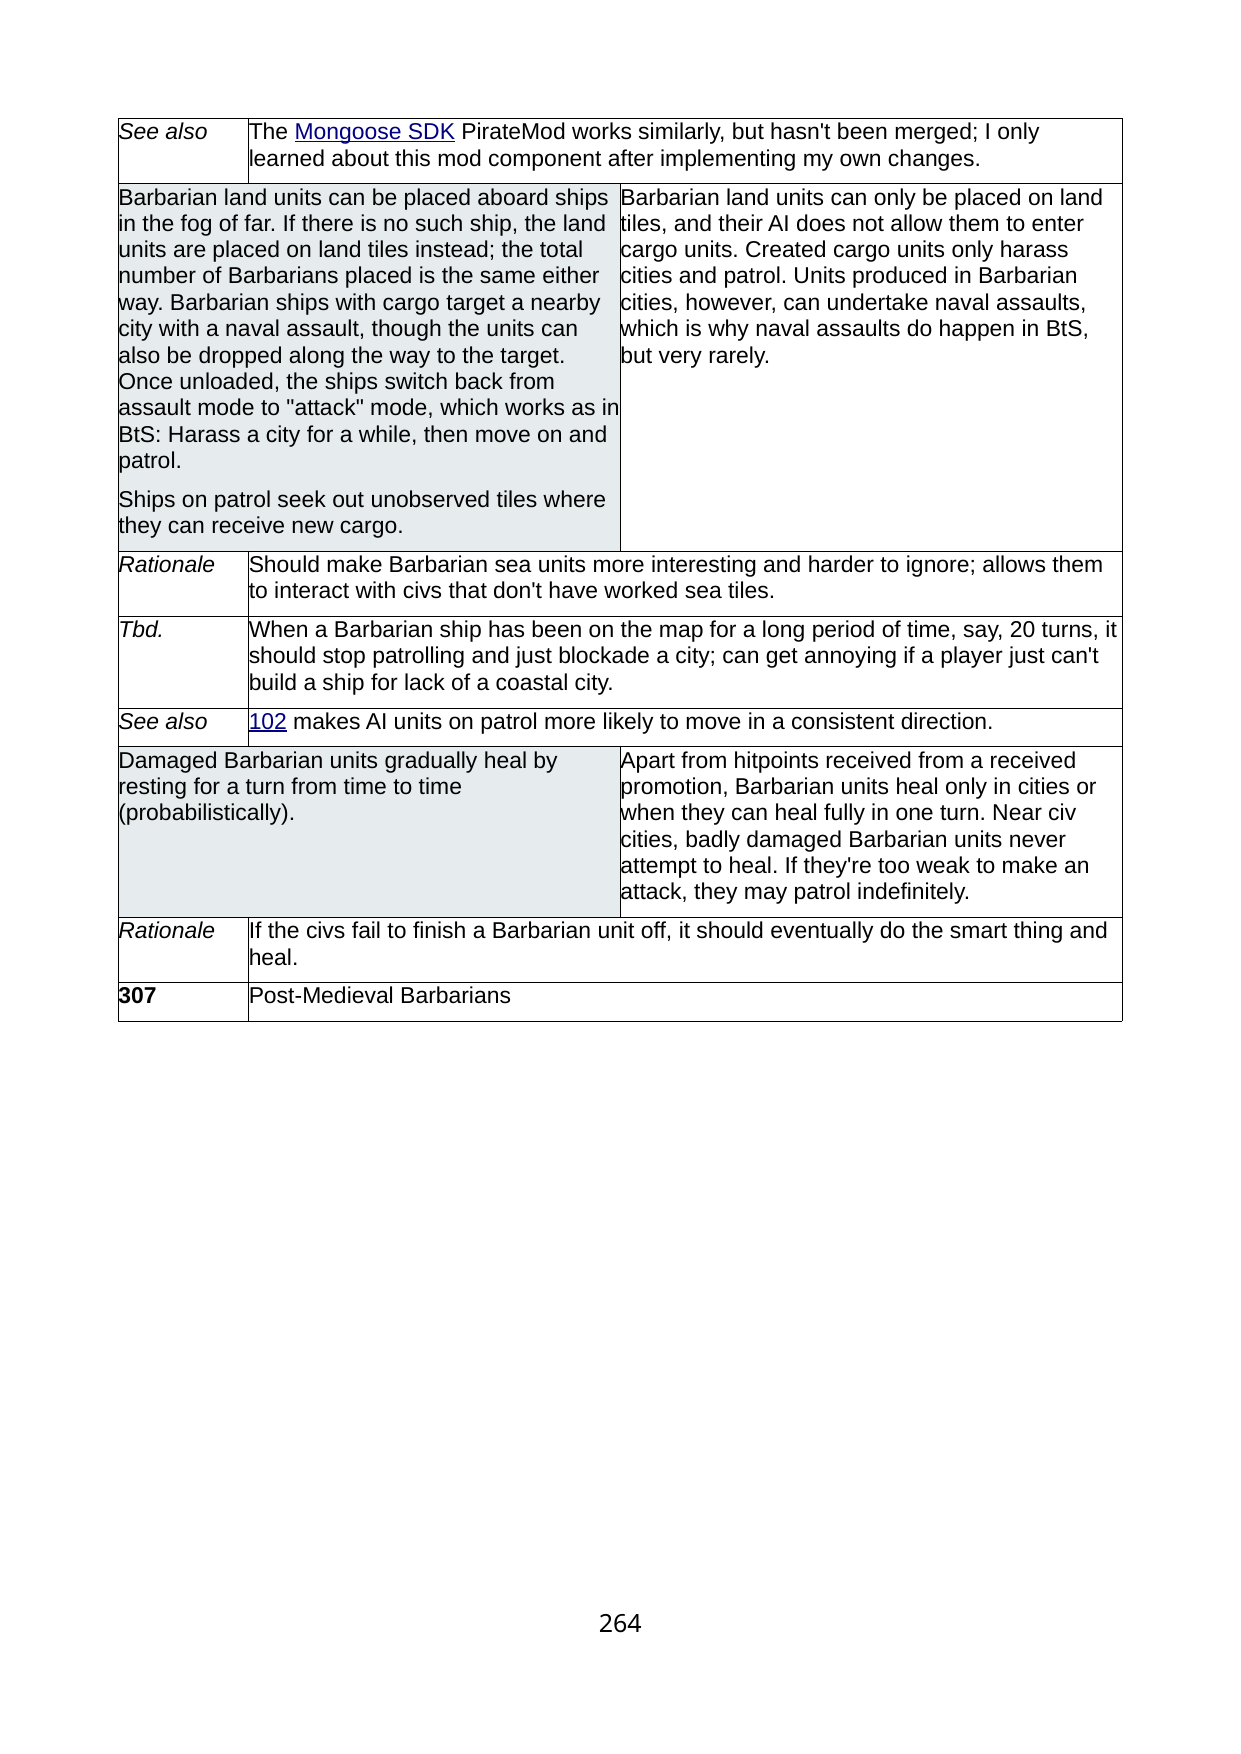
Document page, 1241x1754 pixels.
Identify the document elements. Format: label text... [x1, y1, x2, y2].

table_cell See also [119, 709, 248, 746]
table_cell Barbarian land units can only be placed on land tiles, and their AI does not allow them to enter cargo units. Created cargo units only harass cities and patrol. Units produced in Barbarian cities, however, can undertake naval assaults, which is why naval assaults do happen in BtS, but very rarely. [621, 184, 1122, 551]
table_cell Rationale [119, 918, 248, 982]
table_cell If the civs fail to finish a Barbarian unit off, it should eventually do the smart thing and heal. [249, 918, 1122, 982]
table_cell Apart from hitpoints received from a received promotion, Barbarian units heal only in cities or when they can heal fully in one turn. Near civ cities, badly damaged Barbarian units never attempt to heal. If they're too weak to make an attack, they may patrol indefinitely. [621, 747, 1122, 917]
table_cell Damaged Barbarian units gradually heal by resting for a turn from time to time (probabilistically). [119, 747, 620, 917]
table_cell Post-Medieval Barbarians [249, 983, 1122, 1021]
table_cell 102 makes AI units on patrol more likely to move in a consistent direction. [249, 709, 1122, 746]
table_cell 307 [119, 983, 248, 1021]
table_cell Tbd. [119, 617, 248, 708]
table_cell Barbarian land units can be placed aboard ships in the fog of far. If there is no such ship, the land units are placed on land tiles instead; the total number of Barbarians placed is the same either way. Barbarian ships with cargo target a nearby city with a naval assault, though the units can also be dropped along the way to the target. Once unloaded, the ships switch back from assault mode to "attack" mode, which works as in BtS: Harass a city for a while, then move on and patrol. Ships on patrol seek out unobserved tiles where they can receive new cargo. [119, 184, 620, 551]
table_cell The Mongoose SDK PirateMod works similarly, but hasn't been merged; I only learned about this mod component after implementing my own changes. [249, 119, 1122, 183]
table_cell Rationale [119, 552, 248, 616]
table_cell See also [119, 119, 248, 183]
table_cell When a Barbarian ship has been on the map for a long period of time, say, 20 turns, it should stop patrolling and just blockade a city; can get annoying if a player just can't build a ship for lack of a coastal city. [249, 617, 1122, 708]
table_cell Should make Barbarian sea units more interesting and harder to ignore; allows them to interact with civs that don't have worked sea tiles. [249, 552, 1122, 616]
